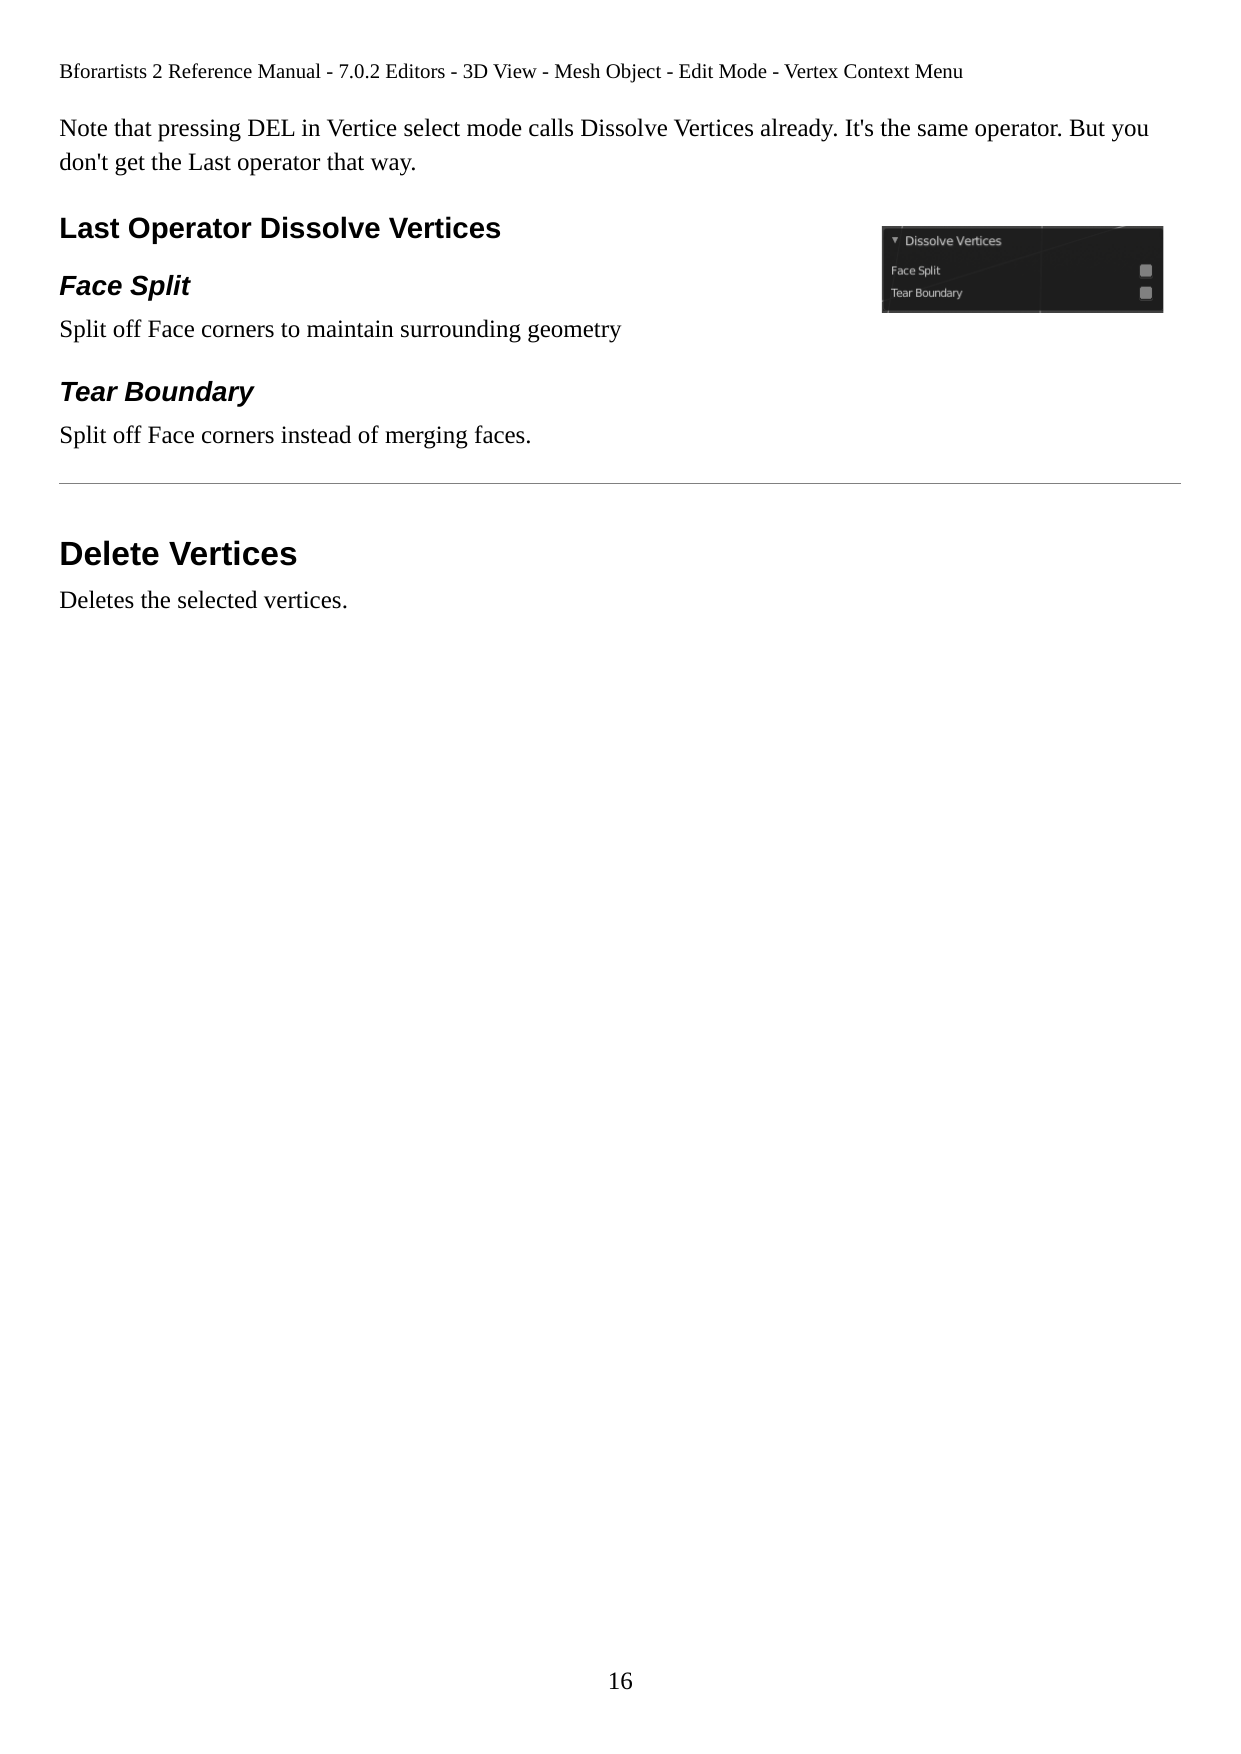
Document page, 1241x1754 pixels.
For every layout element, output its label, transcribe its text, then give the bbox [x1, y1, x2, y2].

subtitle Delete Vertices [59, 534, 1181, 572]
subtitle Last Operator Dissolve Vertices [59, 211, 1181, 244]
text Split off Face corners instead of merging faces. [59, 420, 1181, 448]
subtitle Face Split [59, 269, 881, 301]
subtitle [1164, 269, 1181, 301]
text Split off Face corners to maintain surrounding geometry [59, 314, 1181, 343]
text Deletes the selected vertices. [59, 585, 1181, 614]
subtitle Tear Boundary [59, 375, 1181, 407]
picture [881, 226, 1164, 313]
text Note that pressing DEL in Vertice select mode calls Dissolve Vertices already. It's the same operator. But you don't get the Last operator that way. [59, 113, 1181, 176]
